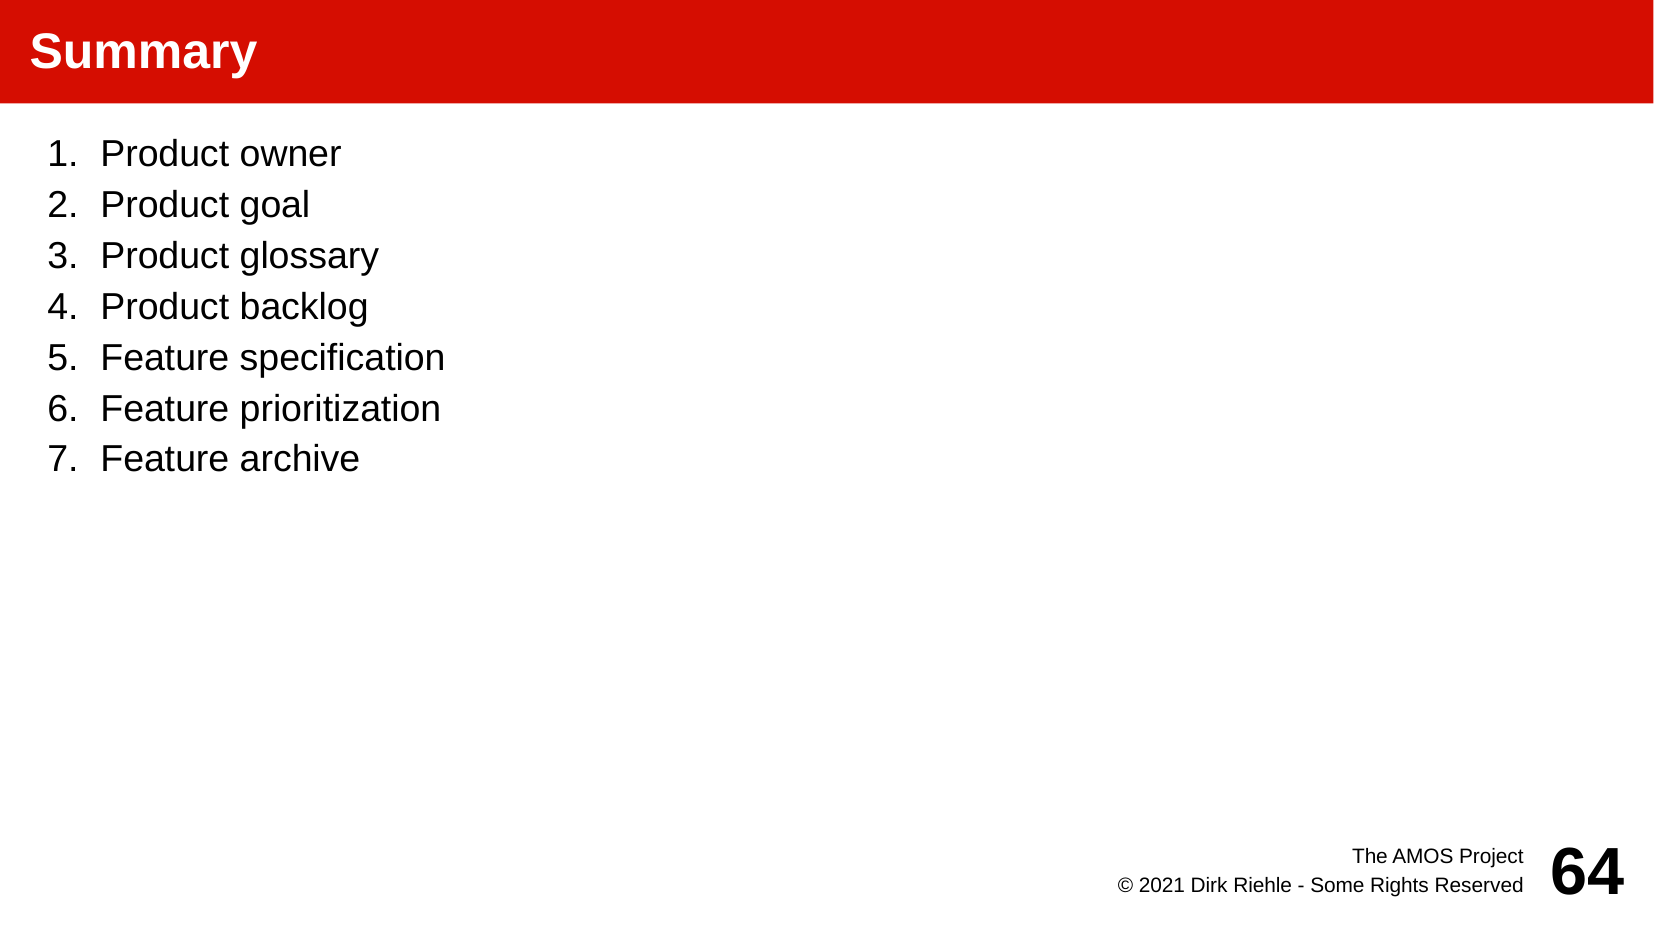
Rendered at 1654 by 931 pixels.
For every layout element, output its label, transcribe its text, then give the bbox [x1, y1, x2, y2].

title Summary [0, 0, 1654, 104]
list Product owner Product goal Product glossary Product backlog Feature specification Feature prioritization Feature archive [29, 132, 1625, 813]
